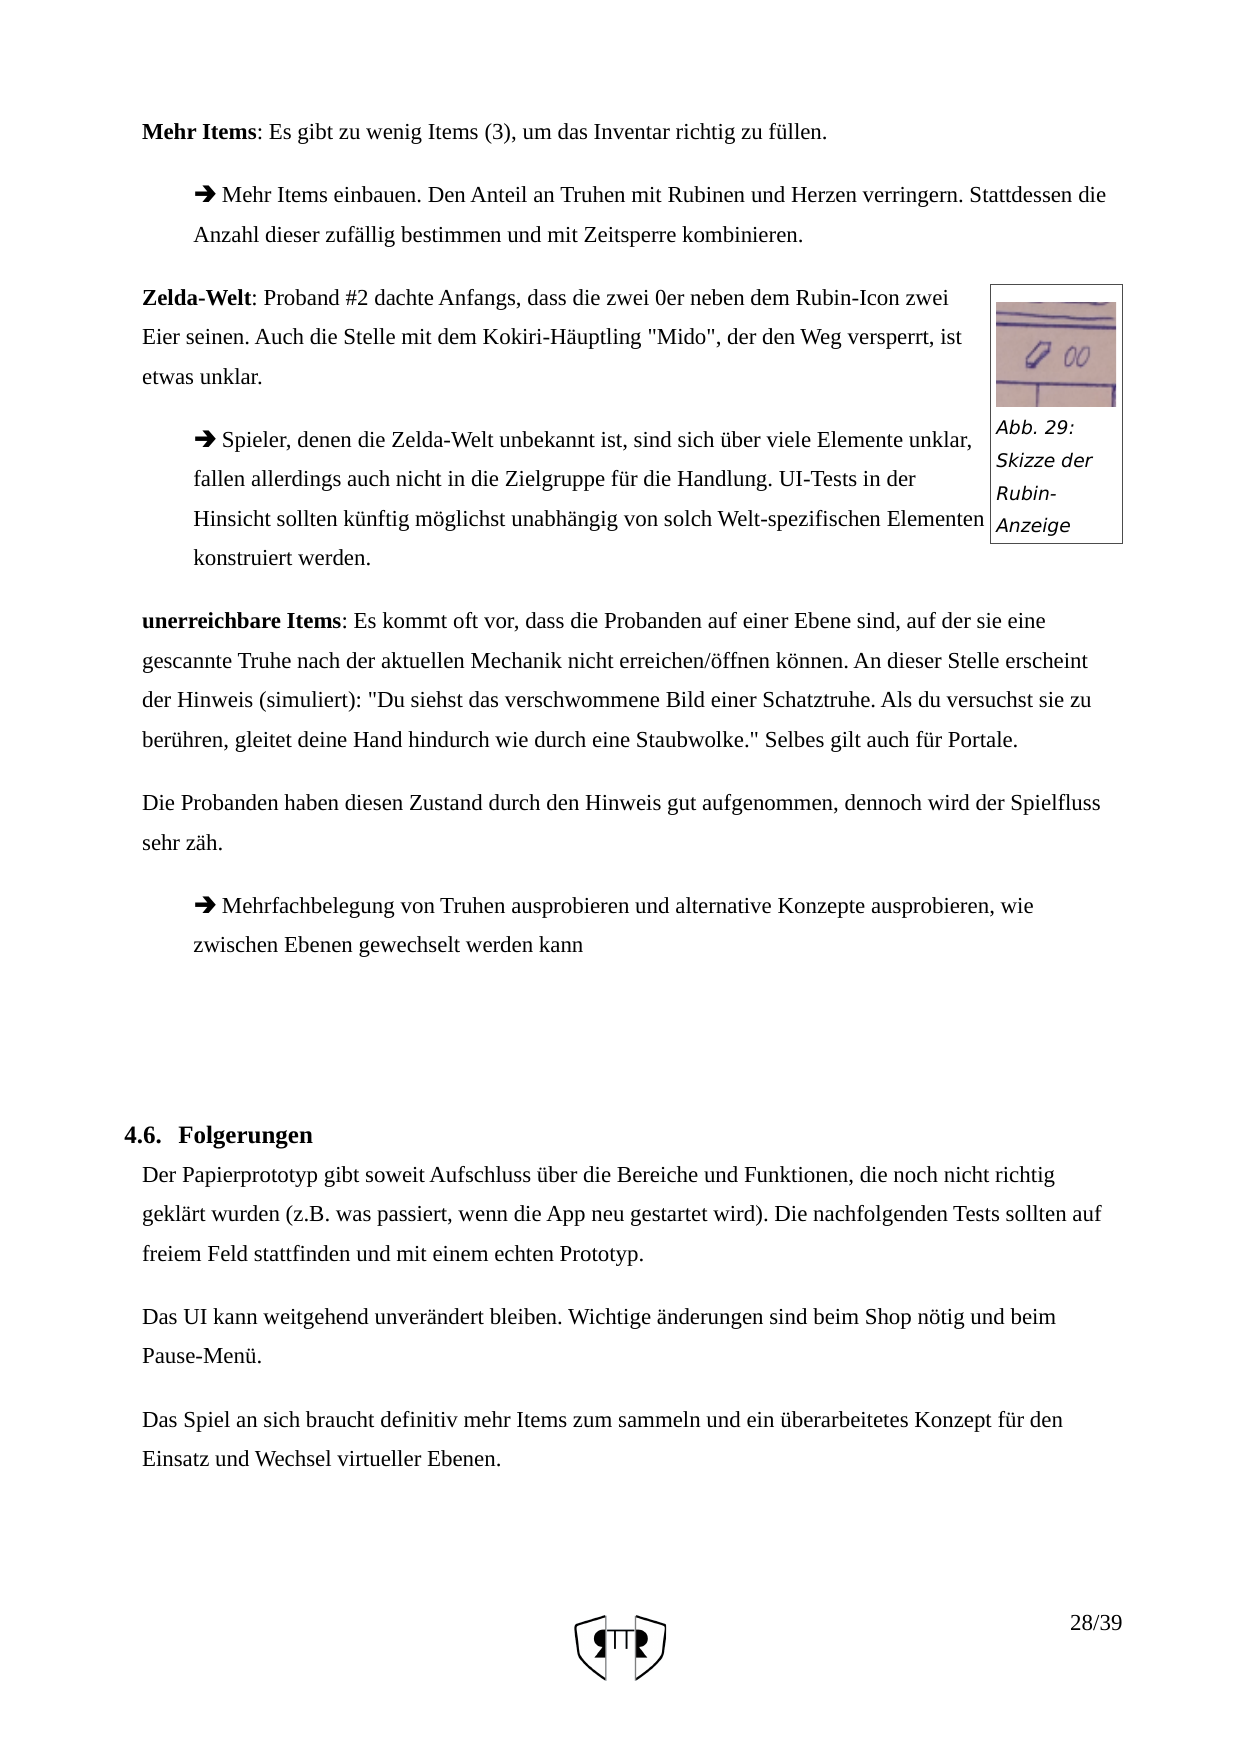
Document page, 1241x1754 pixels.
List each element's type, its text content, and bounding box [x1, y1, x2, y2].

text  Mehr Items einbauen. Den Anteil an Truhen mit Rubinen und Herzen verringern. Stattdessen die Anzahl dieser zufällig bestimmen und mit Zeitsperre kombinieren. [193, 181, 1122, 247]
text Das UI kann weitgehend unverändert bleiben. Wichtige änderungen sind beim Shop nötig und beim Pause-Menü. [142, 1303, 1122, 1369]
text [991, 414, 1122, 542]
text Die Probanden haben diesen Zustand durch den Hinweis gut aufgenommen, dennoch wird der Spielfluss sehr zäh. [142, 789, 1122, 855]
picture [574, 1615, 667, 1681]
text Mehr Items: Es gibt zu wenig Items (3), um das Inventar richtig zu füllen. [142, 118, 1122, 144]
text Der Papierprototyp gibt soweit Aufschluss über die Bereiche und Funktionen, die noch nicht richtig geklärt wurden (z.B. was passiert, wenn die App neu gestartet wird). Die nachfolgenden Tests sollten auf freiem Feld stattfinden und mit einem echten Prototyp. [142, 1161, 1122, 1266]
text Das Spiel an sich braucht definitiv mehr Items zum sammeln und ein überarbeitetes Konzept für den Einsatz und Wechsel virtueller Ebenen. [142, 1406, 1122, 1472]
subtitle Folgerungen [124, 1121, 1122, 1149]
text Zelda-Welt: Proband #2 dachte Anfangs, dass die zwei 0er neben dem Rubin-Icon zwei Eier seinen. Auch die Stelle mit dem Kokiri-Häuptling "Mido", der den Weg versperrt, ist etwas unklar. [142, 284, 990, 389]
text unerreichbare Items: Es kommt oft vor, dass die Probanden auf einer Ebene sind, auf der sie eine gescannte Truhe nach der aktuellen Mechanik nicht erreichen/öffnen können. An dieser Stelle erscheint der Hinweis (simuliert): "Du siehst das verschwommene Bild einer Schatztruhe. Als du versuchst sie zu berühren, gleitet deine Hand hindurch wie durch eine Staubwolke." Selbes gilt auch für Portale. [142, 607, 1122, 752]
text  Mehrfachbelegung von Truhen ausprobieren und alternative Konzepte ausprobieren, wie zwischen Ebenen gewechselt werden kann [193, 892, 1122, 957]
text Abb. 29: Skizze der Rubin-Anzeige [996, 407, 1116, 537]
text  Spieler, denen die Zelda-Welt unbekannt ist, sind sich über viele Elemente unklar, fallen allerdings auch nicht in die Zielgruppe für die Handlung. UI-Tests in der Hinsicht sollten künftig möglichst unabhängig von solch Welt-spezifischen Elementen konstruiert werden. [193, 426, 1122, 571]
picture [996, 302, 1117, 407]
